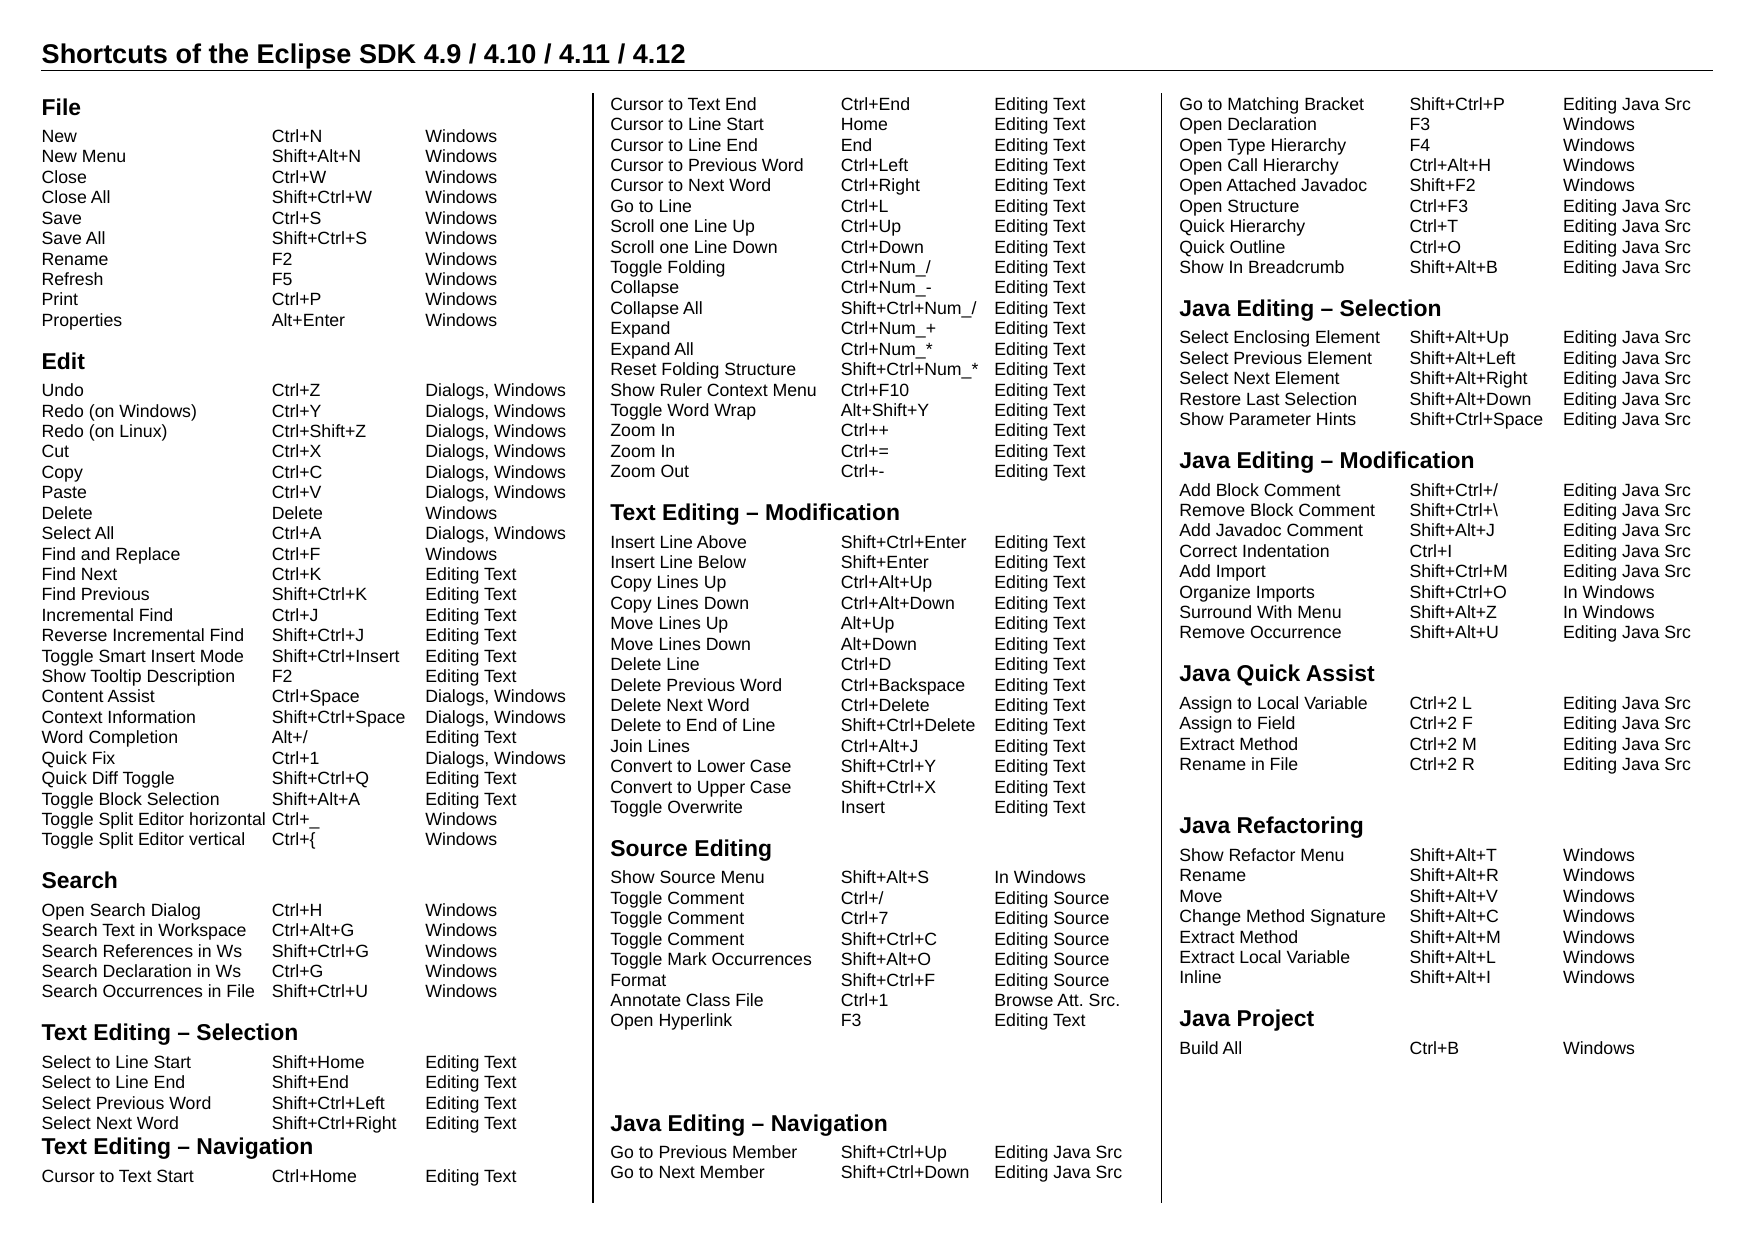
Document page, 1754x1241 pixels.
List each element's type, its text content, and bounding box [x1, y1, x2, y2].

text Cursor to Text Start Ctrl+Home Editing Text [41, 1166, 575, 1186]
text Print Ctrl+P Windows [41, 289, 575, 309]
text Copy Lines Down Ctrl+Alt+Down Editing Text [610, 593, 1144, 613]
subtitle File [41, 93, 575, 120]
text Undo Ctrl+Z Dialogs, Windows [41, 380, 575, 400]
text Extract Local Variable Shift+Alt+L Windows [1179, 947, 1713, 967]
text Select Previous Element Shift+Alt+Left Editing Java Src [1179, 348, 1713, 368]
text Quick Fix Ctrl+1 Dialogs, Windows [41, 747, 575, 768]
text Select to Line Start Shift+Home Editing Text [41, 1052, 575, 1072]
text Save All Shift+Ctrl+S Windows [41, 228, 575, 248]
text Open Type Hierarchy F4 Windows [1179, 134, 1713, 155]
text Quick Hierarchy Ctrl+T Editing Java Src [1179, 216, 1713, 236]
text Cut Ctrl+X Dialogs, Windows [41, 441, 575, 462]
text Content Assist Ctrl+Space Dialogs, Windows Context Information Shift+Ctrl+Space Dialogs, Windows [41, 686, 575, 727]
text Remove Block Comment Shift+Ctrl+\ Editing Java Src [1179, 500, 1713, 520]
text Toggle Split Editor horizontal Ctrl+_ Windows [41, 809, 575, 829]
text Toggle Split Editor vertical Ctrl+{ Windows [41, 829, 575, 849]
text Organize Imports Shift+Ctrl+O In Windows [1179, 581, 1713, 602]
text Cursor to Line Start Home Editing Text [610, 114, 1144, 134]
text Search References in Ws Shift+Ctrl+G Windows [41, 940, 575, 961]
text Format Shift+Ctrl+F Editing Source [610, 969, 1144, 990]
text Change Method Signature Shift+Alt+C Windows [1179, 906, 1713, 926]
text Properties Alt+Enter Windows [41, 309, 575, 330]
text Show Ruler Context Menu Ctrl+F10 Editing Text [610, 379, 1144, 400]
text Toggle Word Wrap Alt+Shift+Y Editing Text [610, 400, 1144, 420]
text Open Attached Javadoc Shift+F2 Windows [1179, 175, 1713, 196]
text Show Source Menu Shift+Alt+S In Windows [610, 867, 1144, 888]
text Add Javadoc Comment Shift+Alt+J Editing Java Src [1179, 520, 1713, 541]
text Show Refactor Menu Shift+Alt+T Windows [1179, 845, 1713, 865]
text Scroll one Line Up Ctrl+Up Editing Text [610, 216, 1144, 236]
text Cursor to Next Word Ctrl+Right Editing Text [610, 175, 1144, 196]
text Toggle Smart Insert Mode Shift+Ctrl+Insert Editing Text [41, 645, 575, 666]
text Close Ctrl+W Windows [41, 167, 575, 187]
text Move Lines Up Alt+Up Editing Text [610, 613, 1144, 633]
text Cursor to Line End End Editing Text [610, 134, 1144, 155]
text Restore Last Selection Shift+Alt+Down Editing Java Src [1179, 388, 1713, 409]
subtitle Java Refactoring [1179, 812, 1713, 839]
text Save Ctrl+S Windows [41, 207, 575, 228]
text Select Next Word Shift+Ctrl+Right Editing Text [41, 1113, 575, 1133]
text Surround With Menu Shift+Alt+Z In Windows [1179, 602, 1713, 622]
text Open Call Hierarchy Ctrl+Alt+H Windows [1179, 155, 1713, 175]
text Close All Shift+Ctrl+W Windows [41, 187, 575, 207]
text Rename Shift+Alt+R Windows [1179, 865, 1713, 886]
text Move Shift+Alt+V Windows [1179, 886, 1713, 906]
text Delete Line Ctrl+D Editing Text [610, 654, 1144, 674]
text Add Import Shift+Ctrl+M Editing Java Src [1179, 561, 1713, 581]
text New Menu Shift+Alt+N Windows [41, 146, 575, 167]
text Assign to Field Ctrl+2 F Editing Java Src [1179, 713, 1713, 733]
text Convert to Upper Case Shift+Ctrl+X Editing Text [610, 776, 1144, 797]
text Select Enclosing Element Shift+Alt+Up Editing Java Src [1179, 327, 1713, 348]
text New Ctrl+N Windows [41, 126, 575, 146]
subtitle Search [41, 867, 575, 893]
text Rename in File Ctrl+2 R Editing Java Src [1179, 754, 1713, 774]
text Toggle Comment Shift+Ctrl+C Editing Source [610, 928, 1144, 949]
text Extract Method Ctrl+2 M Editing Java Src [1179, 733, 1713, 754]
text Delete to End of Line Shift+Ctrl+Delete Editing Text [610, 715, 1144, 736]
text Remove Occurrence Shift+Alt+U Editing Java Src [1179, 622, 1713, 643]
text Cursor to Previous Word Ctrl+Left Editing Text [610, 155, 1144, 175]
text Refresh F5 Windows [41, 269, 575, 289]
text Find Previous Shift+Ctrl+K Editing Text [41, 584, 575, 604]
text Find Next Ctrl+K Editing Text [41, 564, 575, 584]
text Search Occurrences in File Shift+Ctrl+U Windows [41, 981, 575, 1002]
text Extract Method Shift+Alt+M Windows [1179, 926, 1713, 947]
text Insert Line Below Shift+Enter Editing Text [610, 552, 1144, 572]
text Convert to Lower Case Shift+Ctrl+Y Editing Text [610, 756, 1144, 776]
text Cursor to Text End Ctrl+End Editing Text [610, 93, 1144, 114]
text Toggle Comment Ctrl+7 Editing Source [610, 908, 1144, 928]
subtitle Java Editing – Modification [1179, 447, 1713, 473]
text Select All Ctrl+A Dialogs, Windows [41, 523, 575, 543]
subtitle Source Editing [610, 835, 1144, 861]
text Build All Ctrl+B Windows [1179, 1038, 1713, 1058]
text Incremental Find Ctrl+J Editing Text [41, 604, 575, 625]
text Toggle Folding Ctrl+Num_/ Editing Text [610, 257, 1144, 277]
text Inline Shift+Alt+I Windows [1179, 967, 1713, 988]
text Scroll one Line Down Ctrl+Down Editing Text [610, 236, 1144, 257]
text Move Lines Down Alt+Down Editing Text [610, 633, 1144, 654]
text Delete Previous Word Ctrl+Backspace Editing Text [610, 674, 1144, 695]
text Insert Line Above Shift+Ctrl+Enter Editing Text [610, 531, 1144, 552]
text Quick Outline Ctrl+O Editing Java Src [1179, 236, 1713, 257]
text Delete Delete Windows [41, 502, 575, 523]
text Select Next Element Shift+Alt+Right Editing Java Src [1179, 368, 1713, 388]
subtitle Text Editing – Selection [41, 1019, 575, 1046]
text Zoom In Ctrl++ Editing Text [610, 420, 1144, 441]
text Copy Ctrl+C Dialogs, Windows [41, 462, 575, 482]
text Zoom Out Ctrl+- Editing Text [610, 461, 1144, 481]
text Reset Folding Structure Shift+Ctrl+Num_* Editing Text [610, 359, 1144, 379]
text Toggle Mark Occurrences Shift+Alt+O Editing Source [610, 949, 1144, 969]
text Search Declaration in Ws Ctrl+G Windows [41, 961, 575, 981]
text Open Search Dialog Ctrl+H Windows [41, 899, 575, 920]
text Assign to Local Variable Ctrl+2 L Editing Java Src [1179, 693, 1713, 713]
text Annotate Class File Ctrl+1 Browse Att. Src. [610, 990, 1144, 1010]
text Paste Ctrl+V Dialogs, Windows [41, 482, 575, 502]
subtitle Text Editing – Modification [610, 499, 1144, 525]
text Go to Line Ctrl+L Editing Text [610, 196, 1144, 216]
text Correct Indentation Ctrl+I Editing Java Src [1179, 541, 1713, 561]
text Go to Matching Bracket Shift+Ctrl+P Editing Java Src [1179, 93, 1713, 114]
text Find and Replace Ctrl+F Windows [41, 543, 575, 564]
text Zoom In Ctrl+= Editing Text [610, 441, 1144, 461]
text Open Structure Ctrl+F3 Editing Java Src [1179, 196, 1713, 216]
text Select to Line End Shift+End Editing Text [41, 1072, 575, 1092]
text Delete Next Word Ctrl+Delete Editing Text [610, 695, 1144, 715]
text Reverse Incremental Find Shift+Ctrl+J Editing Text [41, 625, 575, 645]
text Toggle Block Selection Shift+Alt+A Editing Text [41, 788, 575, 809]
subtitle Edit [41, 348, 575, 374]
subtitle Text Editing – Navigation [41, 1133, 575, 1159]
text Toggle Overwrite Insert Editing Text [610, 797, 1144, 817]
text Redo (on Linux) Ctrl+Shift+Z Dialogs, Windows [41, 421, 575, 441]
subtitle Java Editing – Navigation [610, 1109, 1144, 1136]
subtitle Java Project [1179, 1005, 1713, 1032]
text Show Tooltip Description F2 Editing Text [41, 666, 575, 686]
text Go to Previous Member Shift+Ctrl+Up Editing Java Src [610, 1142, 1144, 1162]
text Open Declaration F3 Windows [1179, 114, 1713, 134]
text Select Previous Word Shift+Ctrl+Left Editing Text [41, 1092, 575, 1113]
text Collapse All Shift+Ctrl+Num_/ Editing Text [610, 298, 1144, 318]
text Join Lines Ctrl+Alt+J Editing Text [610, 736, 1144, 756]
text Show Parameter Hints Shift+Ctrl+Space Editing Java Src [1179, 409, 1713, 429]
text Open Hyperlink F3 Editing Text [610, 1010, 1144, 1031]
text Quick Diff Toggle Shift+Ctrl+Q Editing Text [41, 768, 575, 788]
subtitle Java Editing – Selection [1179, 295, 1713, 321]
subtitle Java Quick Assist [1179, 660, 1713, 687]
text Collapse Ctrl+Num_- Editing Text [610, 277, 1144, 298]
text Expand All Ctrl+Num_* Editing Text [610, 338, 1144, 359]
text Add Block Comment Shift+Ctrl+/ Editing Java Src [1179, 479, 1713, 500]
text Show In Breadcrumb Shift+Alt+B Editing Java Src [1179, 257, 1713, 277]
text Go to Next Member Shift+Ctrl+Down Editing Java Src [610, 1162, 1144, 1183]
text Expand Ctrl+Num_+ Editing Text [610, 318, 1144, 338]
text Toggle Comment Ctrl+/ Editing Source [610, 888, 1144, 908]
text Rename F2 Windows [41, 248, 575, 269]
text Redo (on Windows) Ctrl+Y Dialogs, Windows [41, 400, 575, 421]
text Search Text in Workspace Ctrl+Alt+G Windows [41, 920, 575, 940]
text Copy Lines Up Ctrl+Alt+Up Editing Text [610, 572, 1144, 593]
text Word Completion Alt+/ Editing Text [41, 727, 575, 747]
